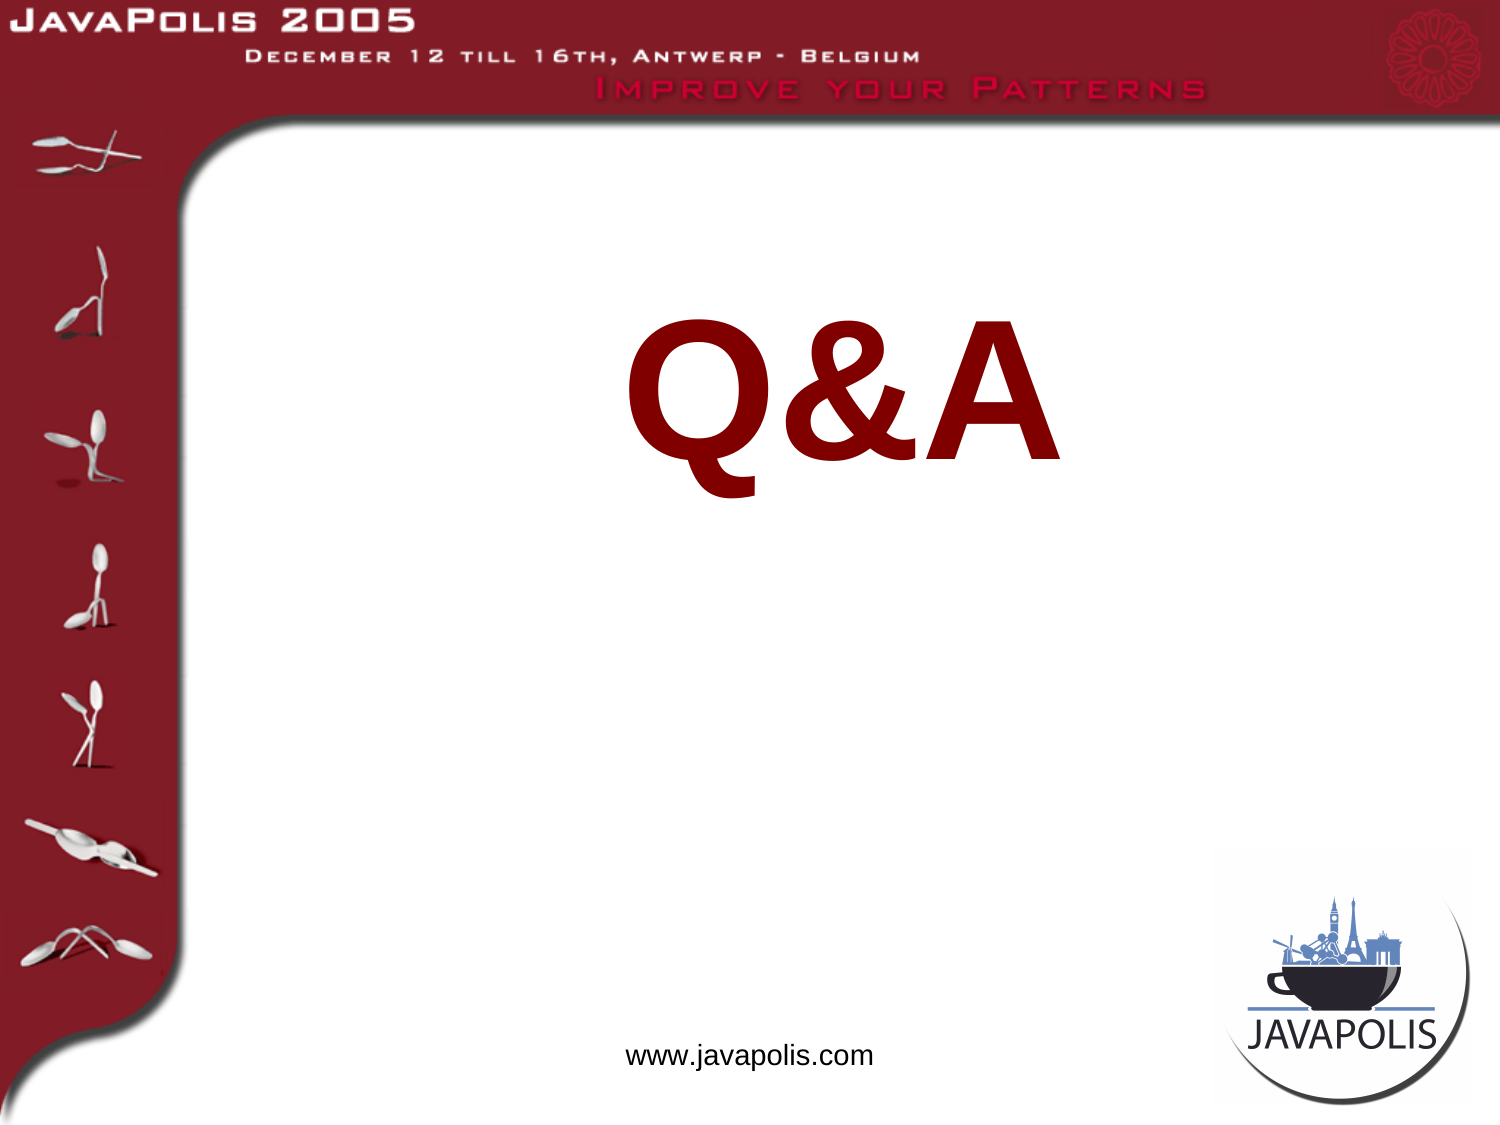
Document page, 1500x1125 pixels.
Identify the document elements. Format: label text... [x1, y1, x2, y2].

title Q&A [206, 208, 1482, 528]
picture [0, 0, 1500, 1125]
